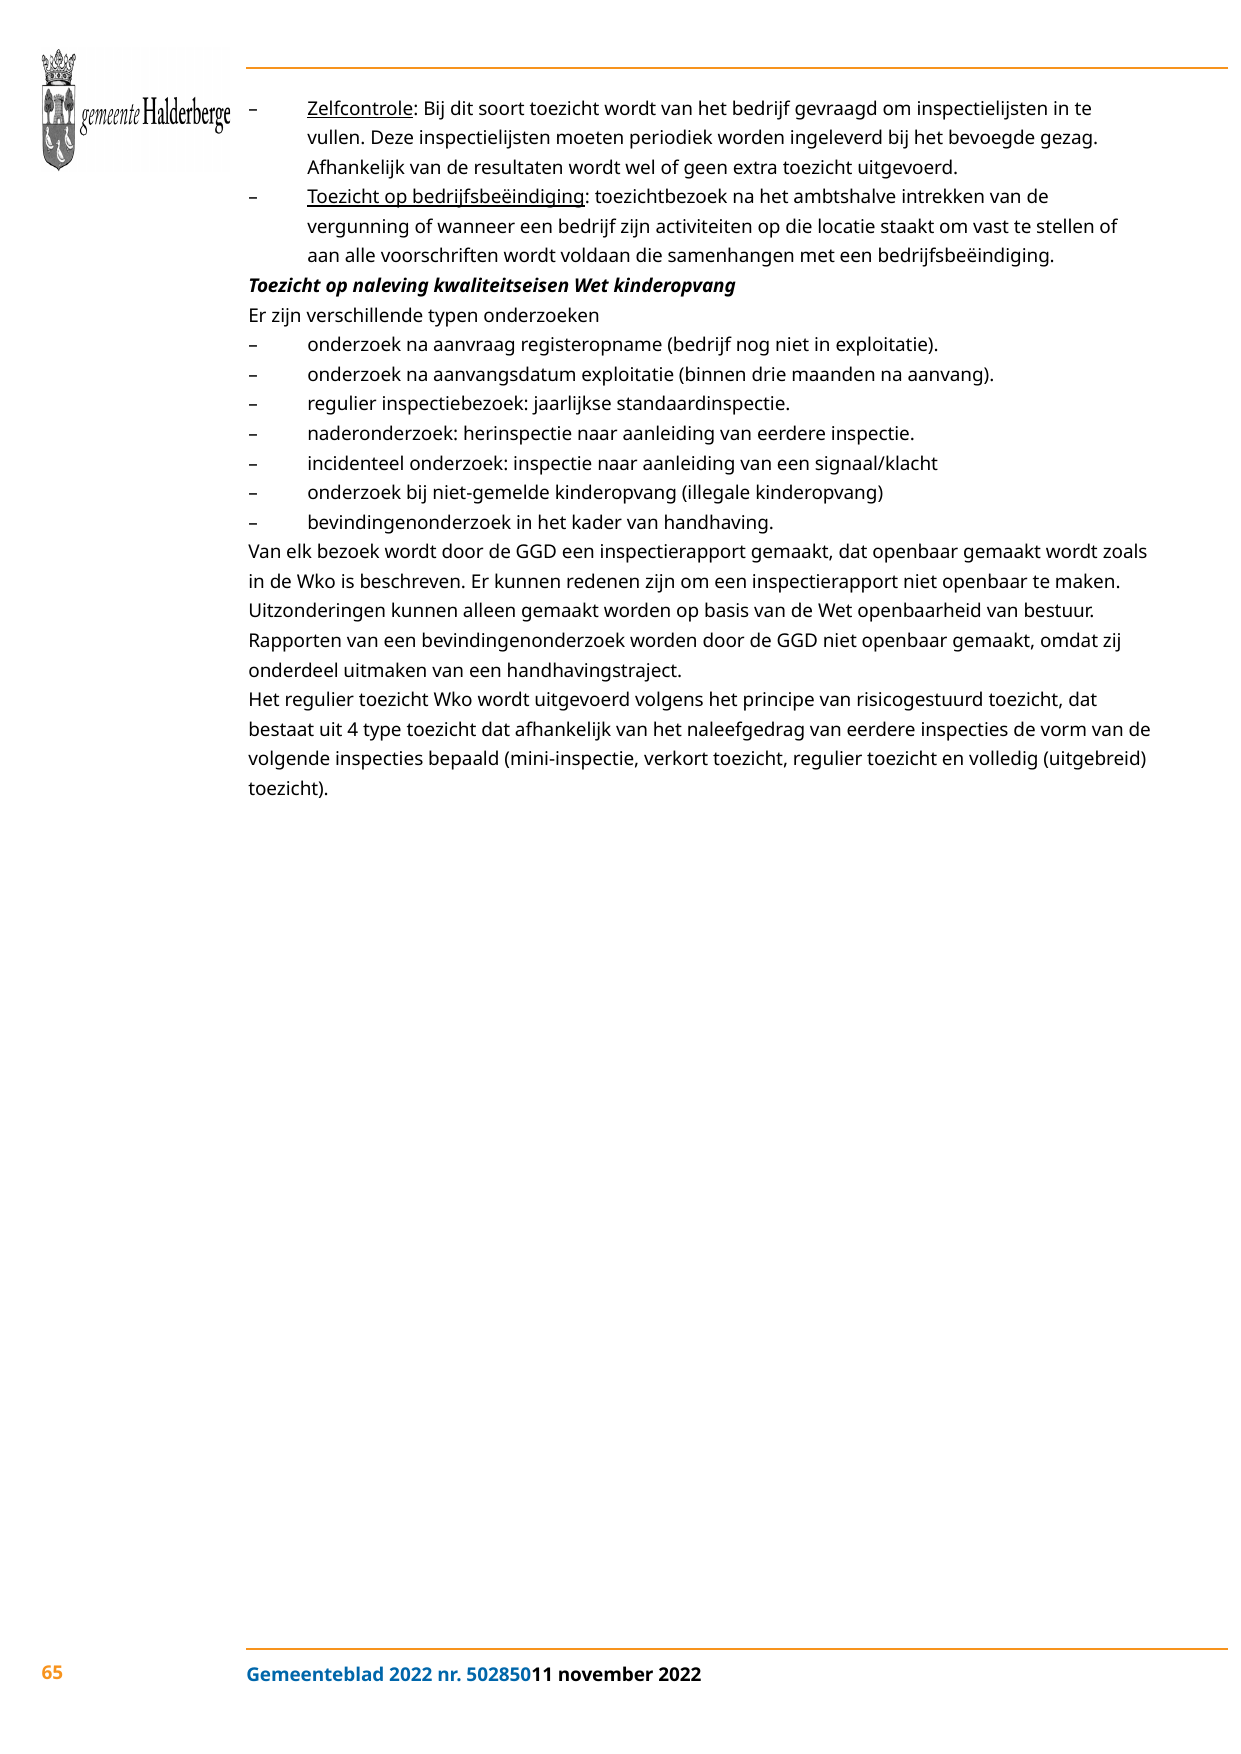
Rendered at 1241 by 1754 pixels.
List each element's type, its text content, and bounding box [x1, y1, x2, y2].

list incidenteel onderzoek: inspectie naar aanleiding van een signaal/klacht [248, 450, 1152, 476]
text Het regulier toezicht Wko wordt uitgevoerd volgens het principe van risicogestuurd toezicht, dat bestaat uit 4 type toezicht dat afhankelijk van het naleefgedrag van eerdere inspecties de vorm van de volgende inspecties bepaald (mini-inspectie, verkort toezicht, regulier toezicht en volledig (uitgebreid) toezicht). [248, 686, 1152, 801]
text Van elk bezoek wordt door de GGD een inspectierapport gemaakt, dat openbaar gemaakt wordt zoals in de Wko is beschreven. Er kunnen redenen zijn om een inspectierapport niet openbaar te maken. Uitzonderingen kunnen alleen gemaakt worden op basis van de Wet openbaarheid van bestuur. Rapporten van een bevindingenonderzoek worden door de GGD niet openbaar gemaakt, omdat zij onderdeel uitmaken van een handhavingstraject. [248, 538, 1152, 683]
list regulier inspectiebezoek: jaarlijkse standaardinspectie. [248, 391, 1152, 416]
text Toezicht op naleving kwaliteitseisen Wet kinderopvang [248, 272, 1152, 298]
text Er zijn verschillende typen onderzoeken [248, 302, 1152, 328]
list onderzoek na aanvangsdatum exploitatie (binnen drie maanden na aanvang). [248, 361, 1152, 387]
list Toezicht op bedrijfsbeëindiging: toezichtbezoek na het ambtshalve intrekken van de vergunning of wanneer een bedrijf zijn activiteiten op die locatie staakt om vast te stellen of aan alle voorschriften wordt voldaan die samenhangen met een bedrijfsbeëindiging. [248, 183, 1152, 268]
list onderzoek bij niet-gemelde kinderopvang (illegale kinderopvang) [248, 479, 1152, 505]
list naderonderzoek: herinspectie naar aanleiding van eerdere inspectie. [248, 420, 1152, 446]
list Zelfcontrole: Bij dit soort toezicht wordt van het bedrijf gevraagd om inspectielijsten in te vullen. Deze inspectielijsten moeten periodiek worden ingeleverd bij het bevoegde gezag. Afhankelijk van de resultaten wordt wel of geen extra toezicht uitgevoerd. [248, 95, 1152, 180]
list onderzoek na aanvraag registeropname (bedrijf nog niet in exploitatie). [248, 331, 1152, 357]
list bevindingenonderzoek in het kader van handhaving. [248, 509, 1152, 535]
picture [41, 47, 231, 172]
